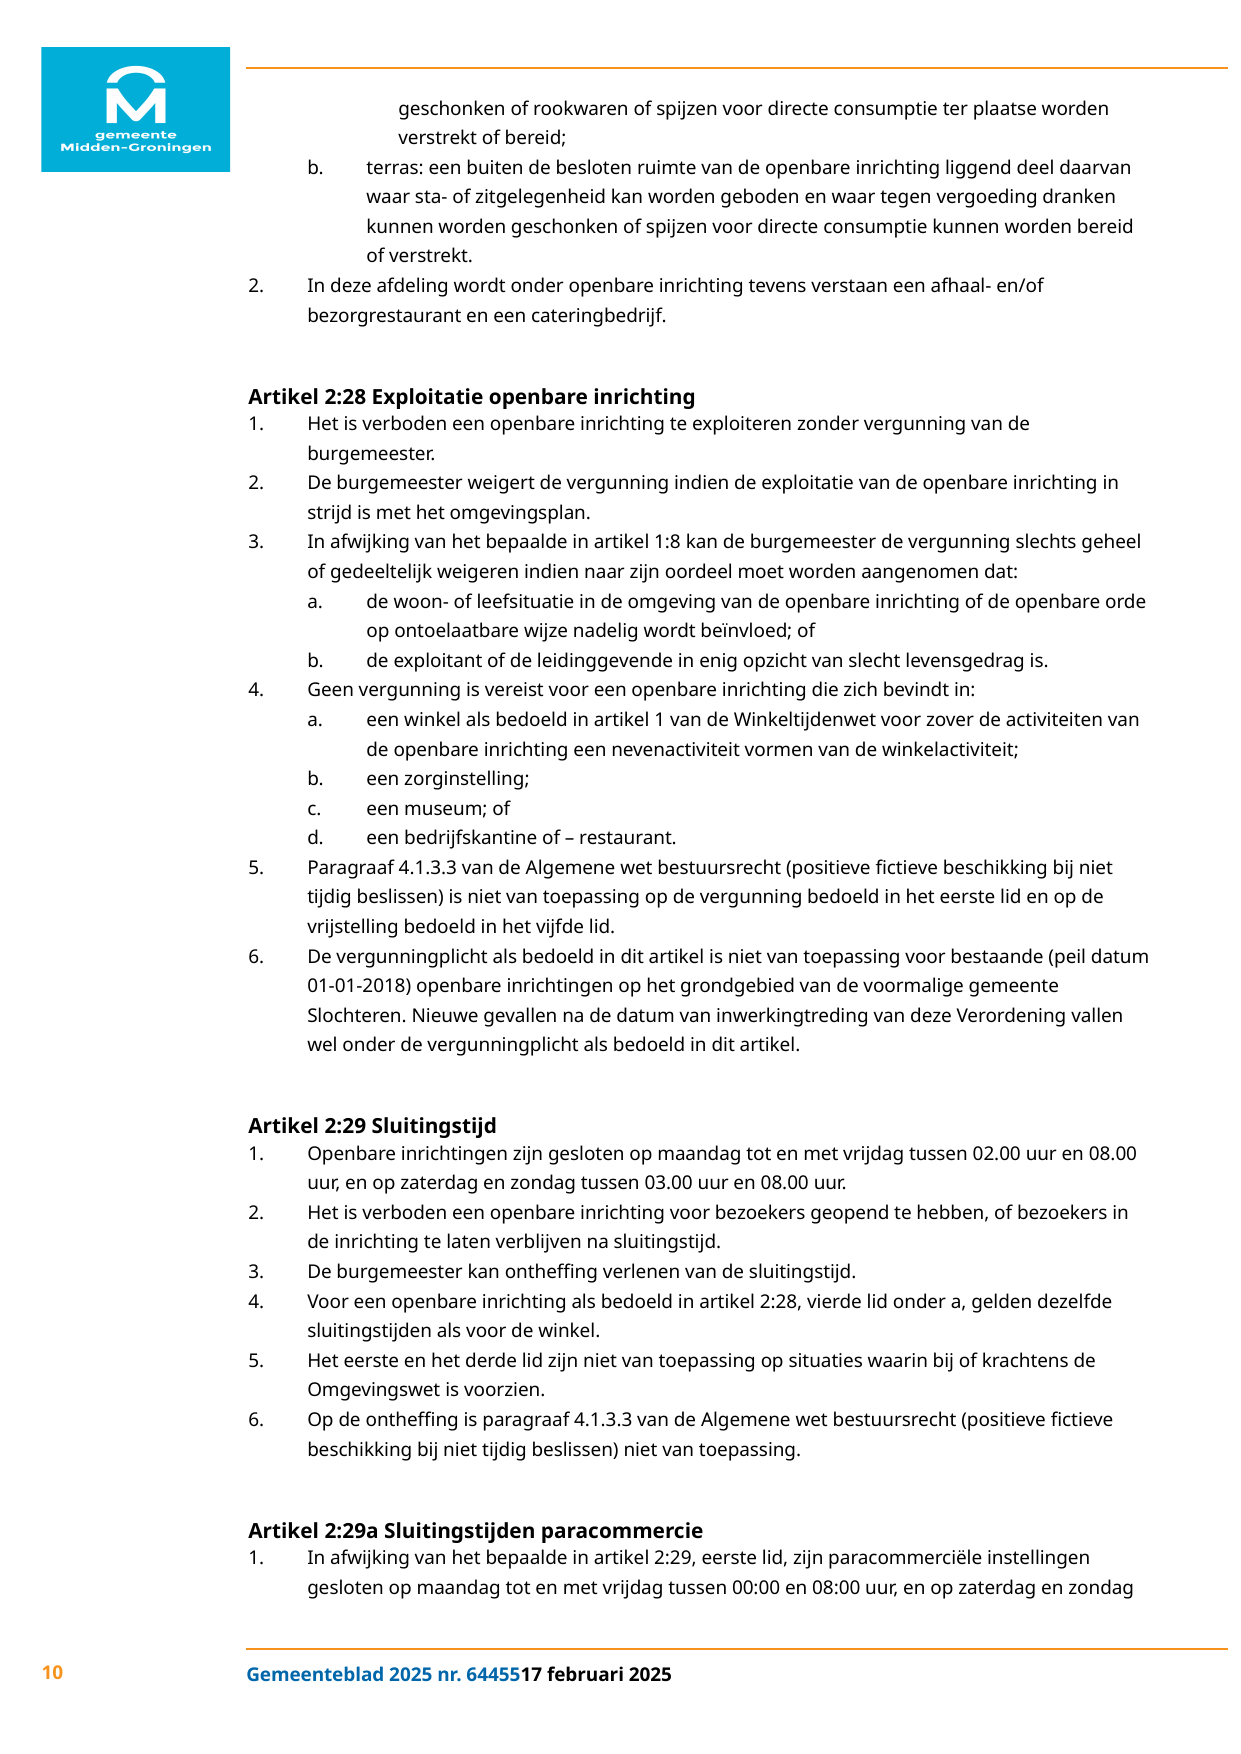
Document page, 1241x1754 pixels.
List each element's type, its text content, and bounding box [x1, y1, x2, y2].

list Paragraaf 4.1.3.3 van de Algemene wet bestuursrecht (positieve fictieve beschikking bij niet tijdig beslissen) is niet van toepassing op de vergunning bedoeld in het eerste lid en op de vrijstelling bedoeld in het vijfde lid. [248, 854, 1152, 939]
list De burgemeester kan ontheffing verlenen van de sluitingstijd. [248, 1258, 1152, 1284]
list een winkel als bedoeld in artikel 1 van de Winkeltijdenwet voor zover de activiteiten van de openbare inrichting een nevenactiviteit vormen van de winkelactiviteit; [307, 706, 1152, 761]
list een zorginstelling; [307, 765, 1152, 791]
list De vergunningplicht als bedoeld in dit artikel is niet van toepassing voor bestaande (peil datum 01-01-2018) openbare inrichtingen op het grondgebied van de voormalige gemeente Slochteren. Nieuwe gevallen na de datum van inwerkingtreding van deze Verordening vallen wel onder de vergunningplicht als bedoeld in dit artikel. [248, 943, 1152, 1057]
list De burgemeester weigert de vergunning indien de exploitatie van de openbare inrichting in strijd is met het omgevingsplan. [248, 469, 1152, 525]
list de woon- of leefsituatie in de omgeving van de openbare inrichting of de openbare orde op ontoelaatbare wijze nadelig wordt beïnvloed; of [307, 588, 1152, 643]
list terras: een buiten de besloten ruimte van de openbare inrichting liggend deel daarvan waar sta- of zitgelegenheid kan worden geboden en waar tegen vergoeding dranken kunnen worden geschonken of spijzen voor directe consumptie kunnen worden bereid of verstrekt. [307, 154, 1152, 268]
picture [108, 66, 164, 82]
list In afwijking van het bepaalde in artikel 1:8 kan de burgemeester de vergunning slechts geheel of gedeeltelijk weigeren indien naar zijn oordeel moet worden aangenomen dat: [248, 529, 1152, 584]
picture [184, 146, 190, 153]
list een museum; of [307, 795, 1152, 821]
list geschonken of rookwaren of spijzen voor directe consumptie ter plaatse worden verstrekt of bereid; [361, 95, 1152, 150]
list Openbare inrichtingen zijn gesloten op maandag tot en met vrijdag tussen 02.00 uur en 08.00 uur, en op zaterdag en zondag tussen 03.00 uur en 08.00 uur. [248, 1140, 1152, 1195]
list Het is verboden een openbare inrichting voor bezoekers geopend te hebben, of bezoekers in de inrichting te laten verblijven na sluitingstijd. [248, 1199, 1152, 1254]
list Voor een openbare inrichting als bedoeld in artikel 2:28, vierde lid onder a, gelden dezelfde sluitingstijden als voor de winkel. [248, 1288, 1152, 1343]
list In deze afdeling wordt onder openbare inrichting tevens verstaan een afhaal- en/of bezorgrestaurant en een cateringbedrijf. [248, 272, 1152, 328]
list In afwijking van het bepaalde in artikel 2:29, eerste lid, zijn paracommerciële instellingen gesloten op maandag tot en met vrijdag tussen 00:00 en 08:00 uur, en op zaterdag en zondag [248, 1544, 1152, 1599]
list Geen vergunning is vereist voor een openbare inrichting die zich bevindt in: [248, 677, 1152, 702]
list een bedrijfskantine of – restaurant. [307, 824, 1152, 850]
text Artikel 2:28 Exploitatie openbare inrichting [248, 382, 1152, 410]
list Het is verboden een openbare inrichting te exploiteren zonder vergunning van de burgemeester. [248, 410, 1152, 466]
text Artikel 2:29a Sluitingstijden paracommercie [248, 1516, 1152, 1544]
list de exploitant of de leidinggevende in enig opzicht van slecht levensgedrag is. [307, 647, 1152, 673]
text Artikel 2:29 Sluitingstijd [248, 1112, 1152, 1140]
list Het eerste en het derde lid zijn niet van toepassing op situaties waarin bij of krachtens de Omgevingswet is voorzien. [248, 1347, 1152, 1402]
picture [107, 89, 165, 122]
list Op de ontheffing is paragraaf 4.1.3.3 van de Algemene wet bestuursrecht (positieve fictieve beschikking bij niet tijdig beslissen) niet van toepassing. [248, 1406, 1152, 1462]
